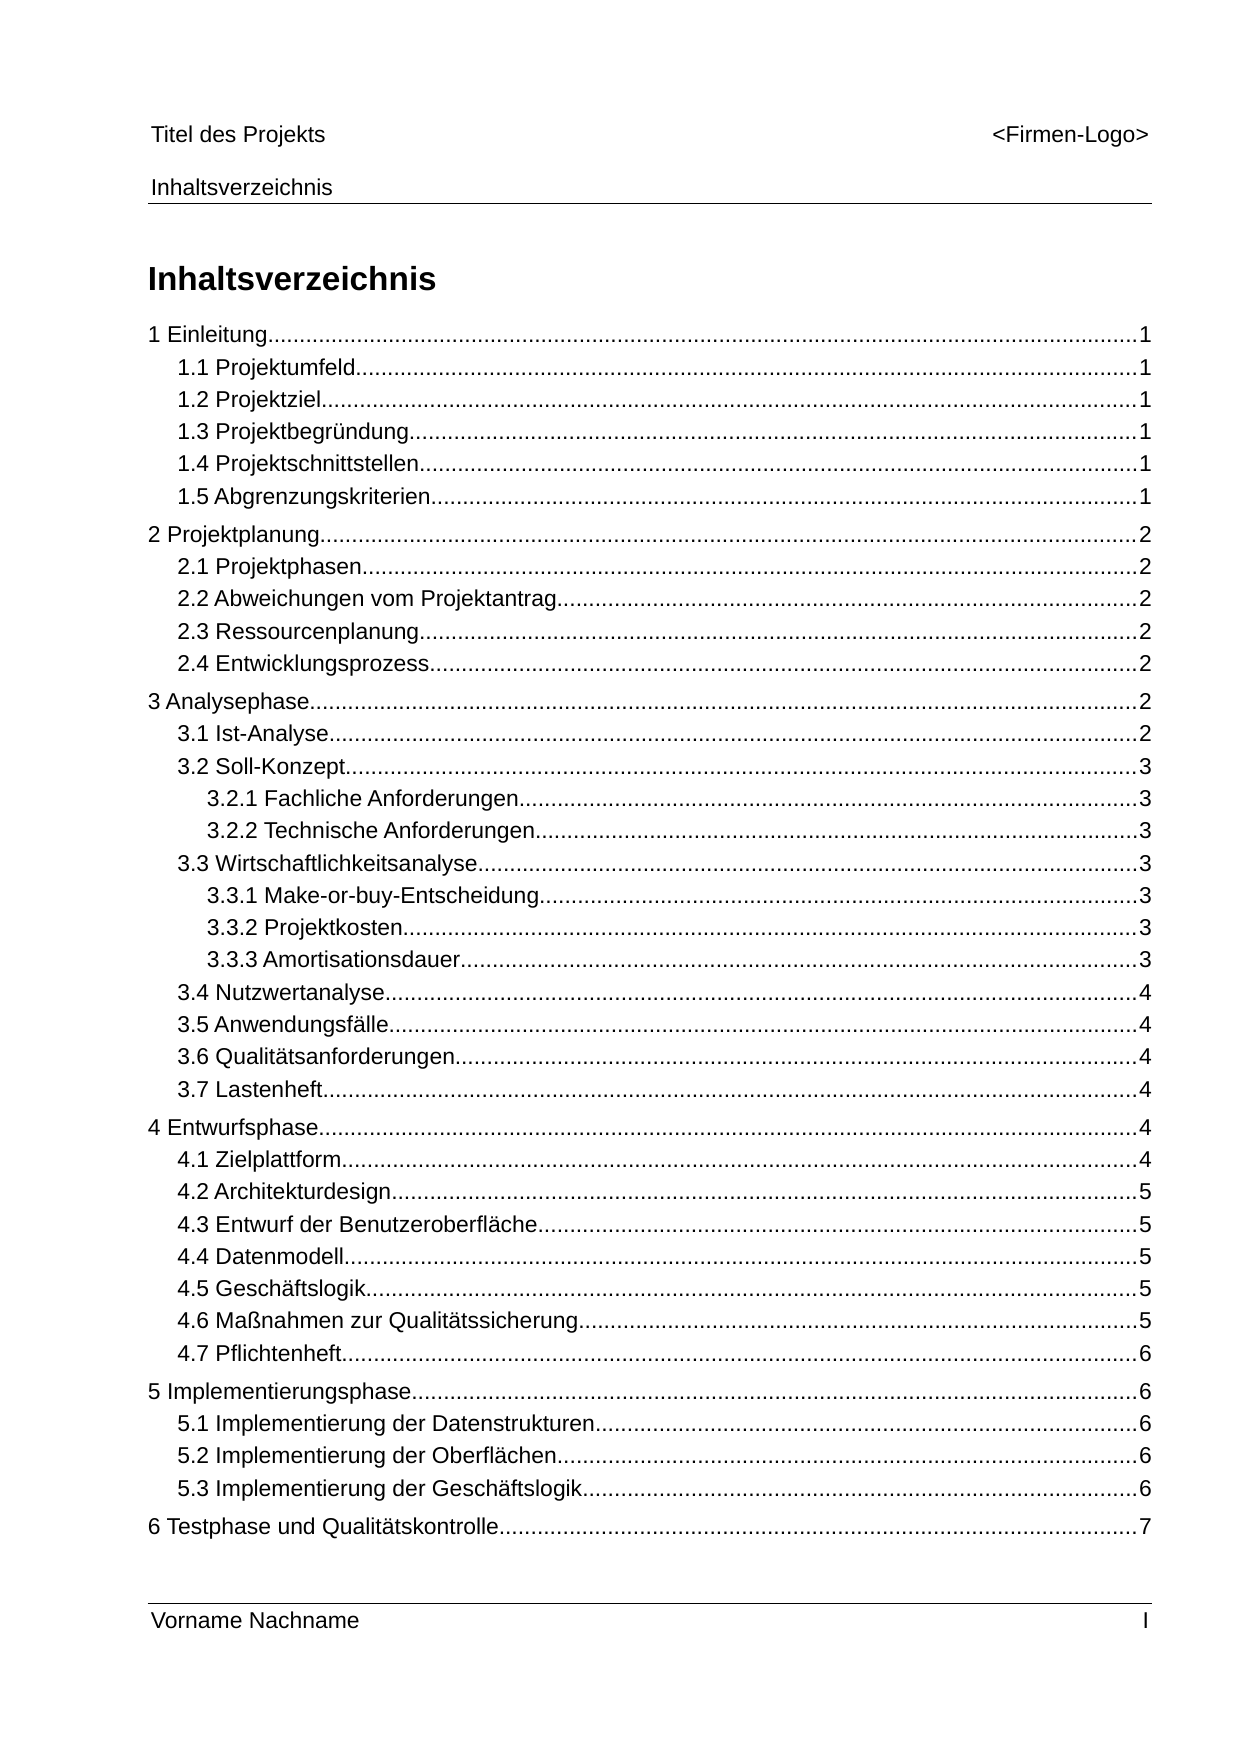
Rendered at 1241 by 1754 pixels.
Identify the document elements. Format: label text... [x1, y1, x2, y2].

text 1.1 Projektumfeld 1 [177, 353, 1152, 380]
text 2.2 Abweichungen vom Projektantrag 2 [177, 585, 1152, 612]
subtitle Inhaltsverzeichnis [148, 258, 1152, 297]
text 3.3.3 Amortisationsdauer 3 [207, 946, 1152, 973]
text 3.5 Anwendungsfälle 4 [177, 1011, 1152, 1037]
text 3.2 Soll-Konzept 3 [177, 753, 1152, 779]
text 4 Entwurfsphase 4 [148, 1114, 1152, 1140]
text 3.1 Ist-Analyse 2 [177, 720, 1152, 747]
text 4.1 Zielplattform 4 [177, 1146, 1152, 1172]
text 1.5 Abgrenzungskriterien 1 [177, 483, 1152, 509]
text 5.1 Implementierung der Datenstrukturen 6 [177, 1410, 1152, 1437]
text 3.2.2 Technische Anforderungen 3 [207, 817, 1152, 844]
text 2.4 Entwicklungsprozess 2 [177, 650, 1152, 676]
text 3.3.2 Projektkosten 3 [207, 914, 1152, 941]
text 2 Projektplanung 2 [148, 521, 1152, 547]
text 1.3 Projektbegründung 1 [177, 418, 1152, 444]
text 4.2 Architekturdesign 5 [177, 1178, 1152, 1205]
text 3.4 Nutzwertanalyse 4 [177, 979, 1152, 1005]
text 1.2 Projektziel 1 [177, 386, 1152, 412]
text 3.3.1 Make-or-buy-Entscheidung 3 [207, 882, 1152, 908]
text 5.3 Implementierung der Geschäftslogik 6 [177, 1475, 1152, 1501]
text 6 Testphase und Qualitätskontrolle 7 [148, 1513, 1152, 1539]
text 5 Implementierungsphase 6 [148, 1378, 1152, 1404]
text 2.3 Ressourcenplanung 2 [177, 618, 1152, 644]
text 3.3 Wirtschaftlichkeitsanalyse 3 [177, 849, 1152, 876]
text 2.1 Projektphasen 2 [177, 553, 1152, 579]
text 5.2 Implementierung der Oberflächen 6 [177, 1442, 1152, 1469]
text 1.4 Projektschnittstellen 1 [177, 450, 1152, 477]
text 4.7 Pflichtenheft 6 [177, 1340, 1152, 1366]
text 3.7 Lastenheft 4 [177, 1076, 1152, 1102]
text 3 Analysephase 2 [148, 688, 1152, 714]
text 4.5 Geschäftslogik 5 [177, 1275, 1152, 1302]
text 4.4 Datenmodell 5 [177, 1243, 1152, 1269]
text 1 Einleitung 1 [148, 321, 1152, 348]
text 4.6 Maßnahmen zur Qualitätssicherung 5 [177, 1307, 1152, 1334]
text 4.3 Entwurf der Benutzeroberfläche 5 [177, 1211, 1152, 1237]
text 3.2.1 Fachliche Anforderungen 3 [207, 785, 1152, 811]
text 3.6 Qualitätsanforderungen 4 [177, 1043, 1152, 1070]
